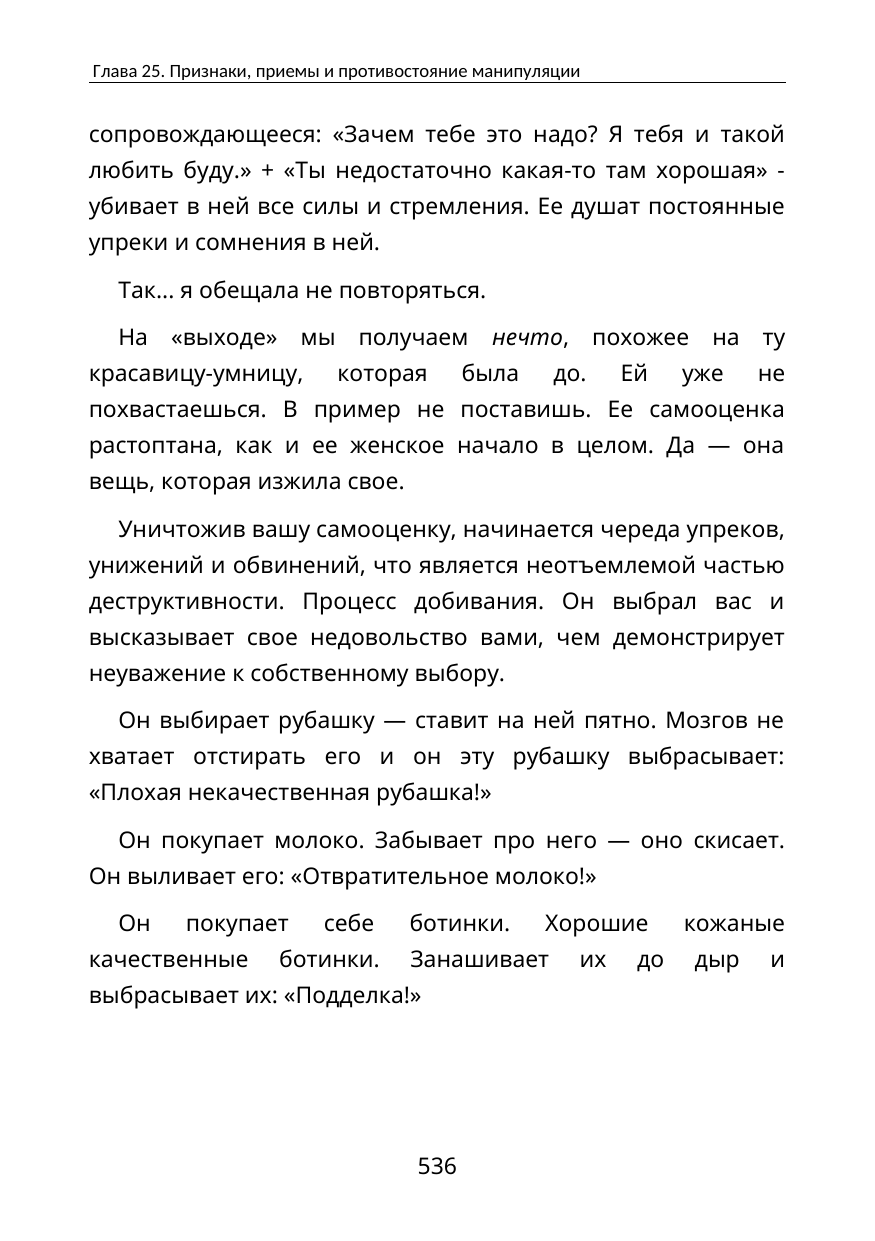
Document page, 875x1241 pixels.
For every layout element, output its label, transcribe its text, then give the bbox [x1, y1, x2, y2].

text Уничтожив вашу самооценку, начинается череда упреков, унижений и обвинений, что является неотъемлемой частью деструктивности. Процесс добивания. Он выбрал вас и высказывает свое недовольство вами, чем демонстрирует неуважение к собственному выбору. [88, 513, 786, 688]
text Он покупает себе ботинки. Хорошие кожаные качественные ботинки. Занашивает их до дыр и выбрасывает их: «Подделка!» [88, 907, 786, 1011]
text сопровождающееся: «Зачем тебе это надо? Я тебя и такой любить буду.» + «Ты недостаточно какая-то там хорошая» - убивает в ней все силы и стремления. Ее душат постоянные упреки и сомнения в ней. [88, 118, 786, 257]
text Так... я обещала не повторяться. [88, 273, 786, 305]
text На «выходе» мы получаем нечто, похожее на ту красавицу-умницу, которая была до. Ей уже не похвастаешься. В пример не поставишь. Ее самооценка растоптана, как и ее женское начало в целом. Да — она вещь, которая изжила свое. [88, 321, 786, 496]
text Он выбирает рубашку — ставит на ней пятно. Мозгов не хватает отстирать его и он эту рубашку выбрасывает: «Плохая некачественная рубашка!» [88, 704, 786, 807]
text Он покупает молоко. Забывает про него — оно скисает. Он выливает его: «Отвратительное молоко!» [88, 824, 786, 891]
